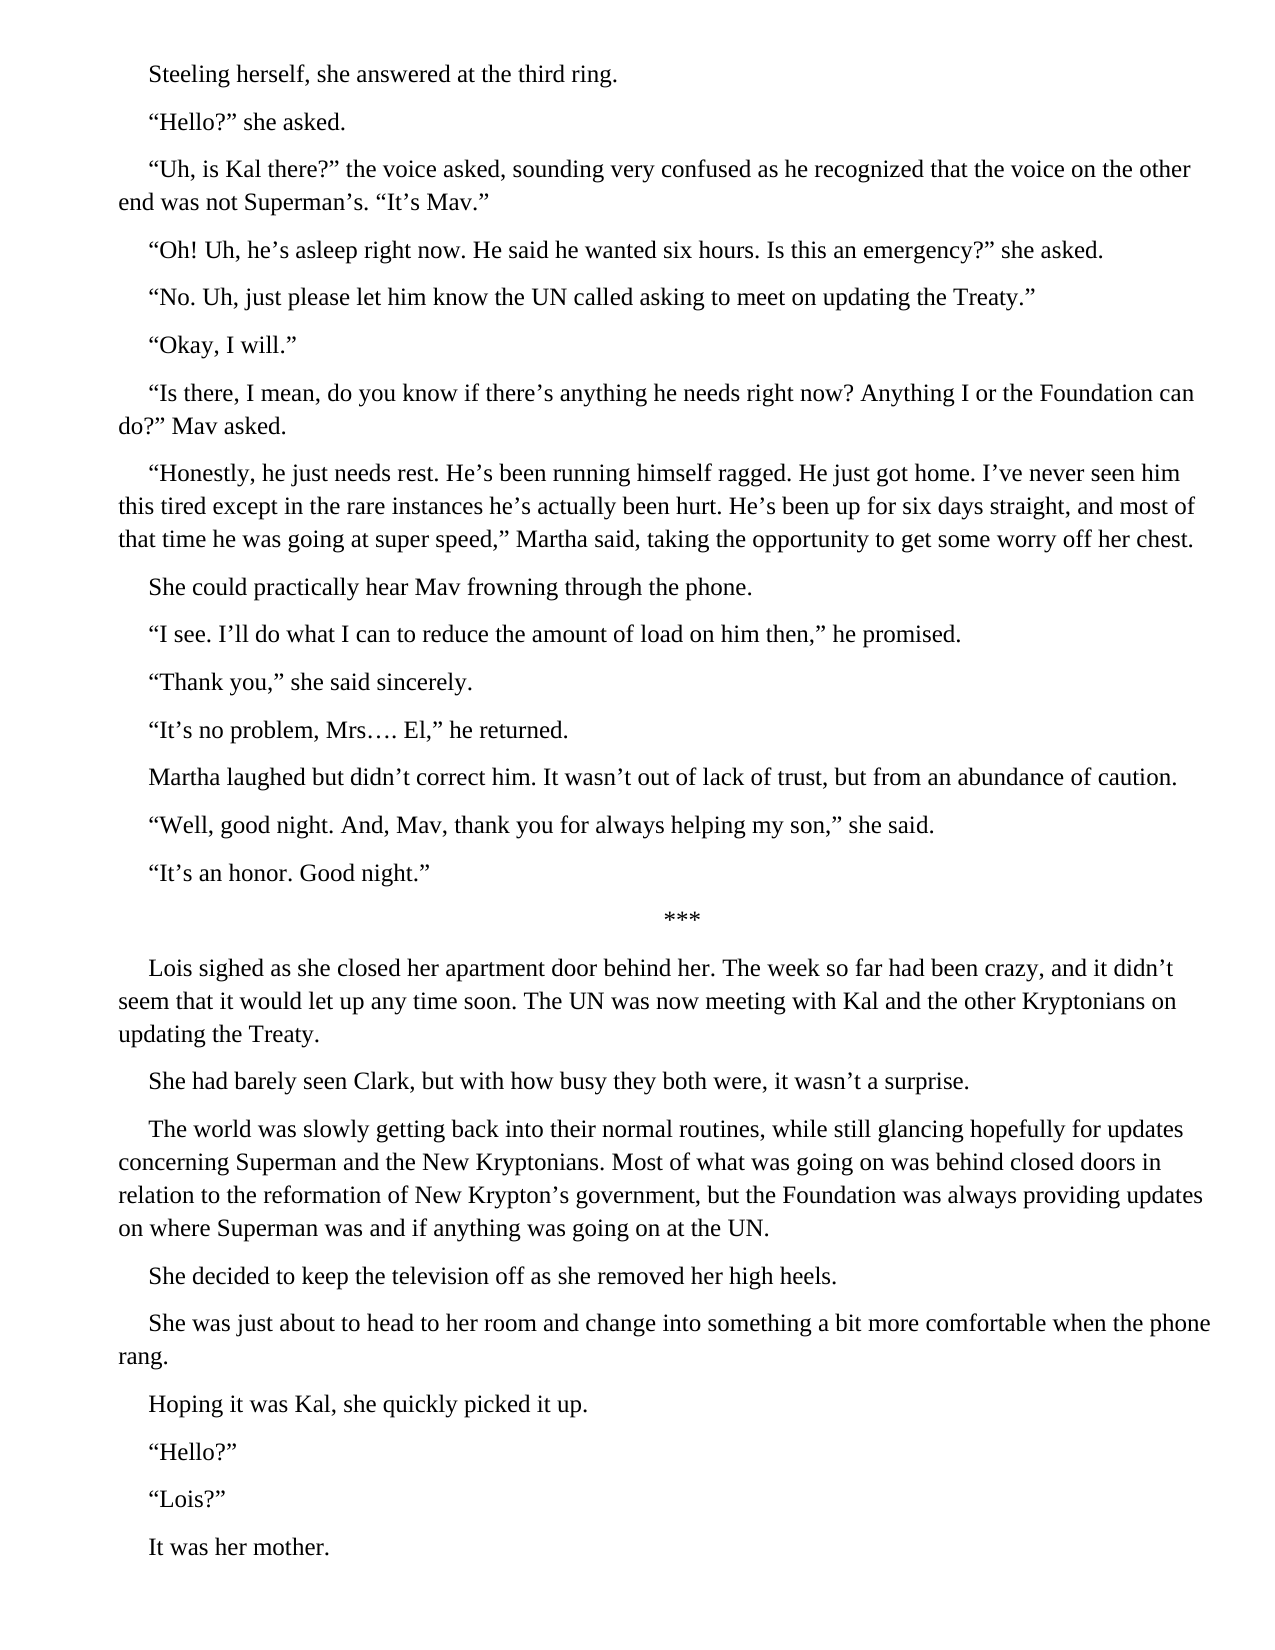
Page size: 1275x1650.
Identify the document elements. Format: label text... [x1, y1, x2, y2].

text “It’s no problem, Mrs…. El,” he returned. [118, 715, 1216, 743]
text “Thank you,” she said sincerely. [118, 667, 1216, 696]
text *** [118, 905, 1216, 934]
text “Hello?” [118, 1437, 1216, 1465]
text She was just about to head to her room and change into something a bit more comfortable when the phone rang. [118, 1308, 1216, 1370]
text The world was slowly getting back into their normal routines, while still glancing hopefully for updates concerning Superman and the New Kryptonians. Most of what was going on was behind closed doors in relation to the reformation of New Krypton’s government, but the Foundation was always providing updates on where Superman was and if anything was going on at the UN. [118, 1114, 1216, 1242]
text “Is there, I mean, do you know if there’s anything he needs right now? Anything I or the Foundation can do?” Mav asked. [118, 378, 1216, 439]
text “I see. I’ll do what I can to reduce the amount of load on him then,” he promised. [118, 619, 1216, 648]
text It was her mother. [118, 1532, 1216, 1561]
text “Lois?” [118, 1484, 1216, 1513]
text She could practically hear Mav frowning through the phone. [118, 572, 1216, 601]
text She had barely seen Clark, but with how busy they both were, it wasn’t a surprise. [118, 1066, 1216, 1095]
text Martha laughed but didn’t correct him. It wasn’t out of lack of trust, but from an abundance of caution. [118, 762, 1216, 791]
text “It’s an honor. Good night.” [118, 858, 1216, 886]
text “No. Uh, just please let him know the UN called asking to meet on updating the Treaty.” [118, 282, 1216, 311]
text “Uh, is Kal there?” the voice asked, sounding very confused as he recognized that the voice on the other end was not Superman’s. “It’s Mav.” [118, 154, 1216, 216]
text “Okay, I will.” [118, 330, 1216, 359]
text “Well, good night. And, Mav, thank you for always helping my son,” she said. [118, 810, 1216, 839]
text Lois sighed as she closed her apartment door behind her. The week so far had been crazy, and it didn’t seem that it would let up any time soon. The UN was now meeting with Kal and the other Kryptonians on updating the Treaty. [118, 953, 1216, 1048]
text She decided to keep the television off as she removed her high heels. [118, 1261, 1216, 1289]
text Hoping it was Kal, she quickly picked it up. [118, 1389, 1216, 1418]
text “Honestly, he just needs rest. He’s been running himself ragged. He just got home. I’ve never seen him this tired except in the rare instances he’s actually been hurt. He’s been up for six days straight, and most of that time he was going at super speed,” Martha said, taking the opportunity to get some worry off her chest. [118, 458, 1216, 553]
text Steeling herself, she answered at the third ring. [118, 59, 1216, 88]
text “Oh! Uh, he’s asleep right now. He said he wanted six hours. Is this an emergency?” she asked. [118, 235, 1216, 264]
text “Hello?” she asked. [118, 107, 1216, 135]
